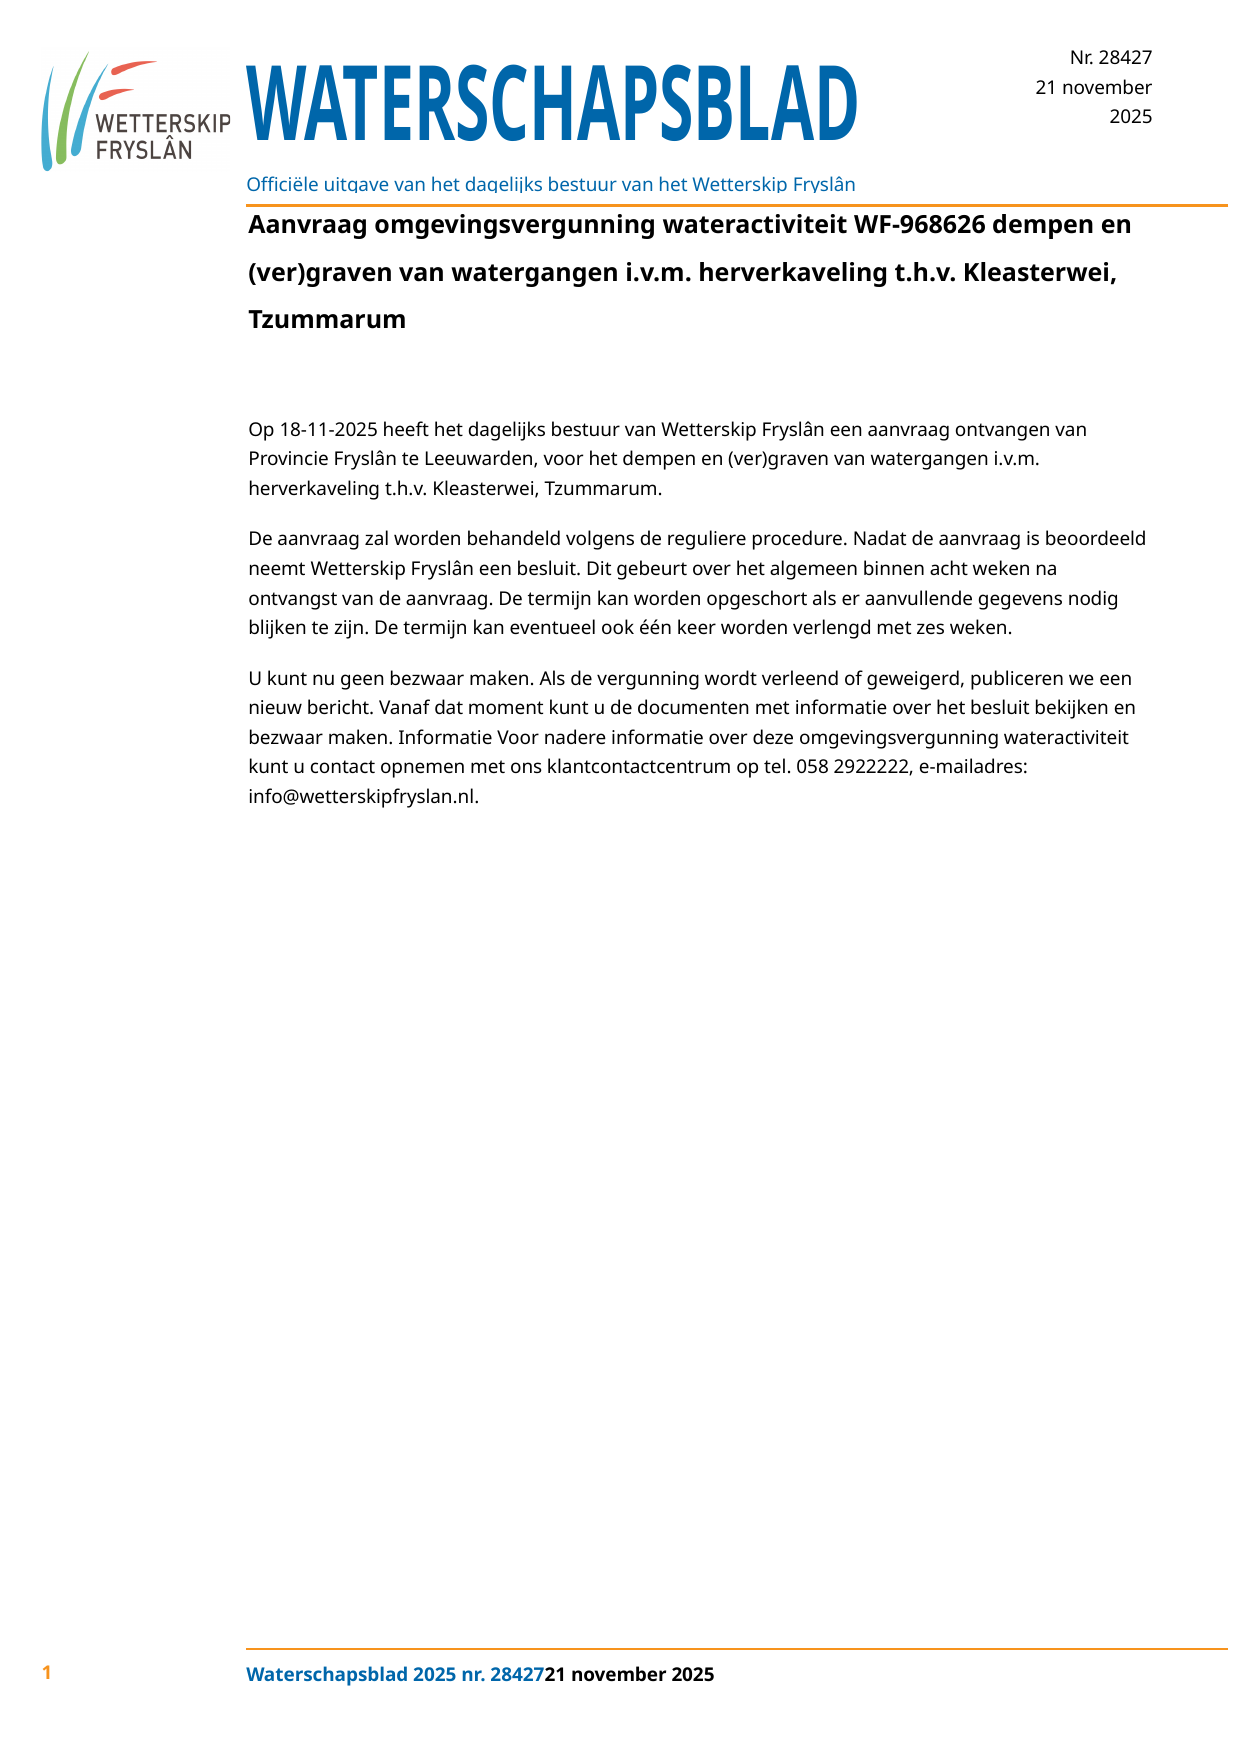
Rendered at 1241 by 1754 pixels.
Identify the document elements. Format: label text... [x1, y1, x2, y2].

text U kunt nu geen bezwaar maken. Als de vergunning wordt verleend of geweigerd, publiceren we een nieuw bericht. Vanaf dat moment kunt u de documenten met informatie over het besluit bekijken en bezwaar maken. Informatie Voor nadere informatie over deze omgevingsvergunning wateractiviteit kunt u contact opnemen met ons klantcontactcentrum op tel. 058 2922222, e-mailadres: info@wetterskipfryslan.nl. [248, 665, 1152, 809]
picture [41, 47, 231, 172]
text Aanvraag omgevingsvergunning wateractiviteit WF-968626 dempen en (ver)graven van watergangen i.v.m. herverkaveling t.h.v. Kleasterwei, Tzummarum [248, 207, 1152, 336]
text Op 18-11-2025 heeft het dagelijks bestuur van Wetterskip Fryslân een aanvraag ontvangen van Provincie Fryslân te Leeuwarden, voor het dempen en (ver)graven van watergangen i.v.m. herverkaveling t.h.v. Kleasterwei, Tzummarum. [248, 416, 1152, 501]
text De aanvraag zal worden behandeld volgens de reguliere procedure. Nadat de aanvraag is beoordeeld neemt Wetterskip Fryslân een besluit. Dit gebeurt over het algemeen binnen acht weken na ontvangst van de aanvraag. De termijn kan worden opgeschort als er aanvullende gegevens nodig blijken te zijn. De termijn kan eventueel ook één keer worden verlengd met zes weken. [248, 526, 1152, 640]
